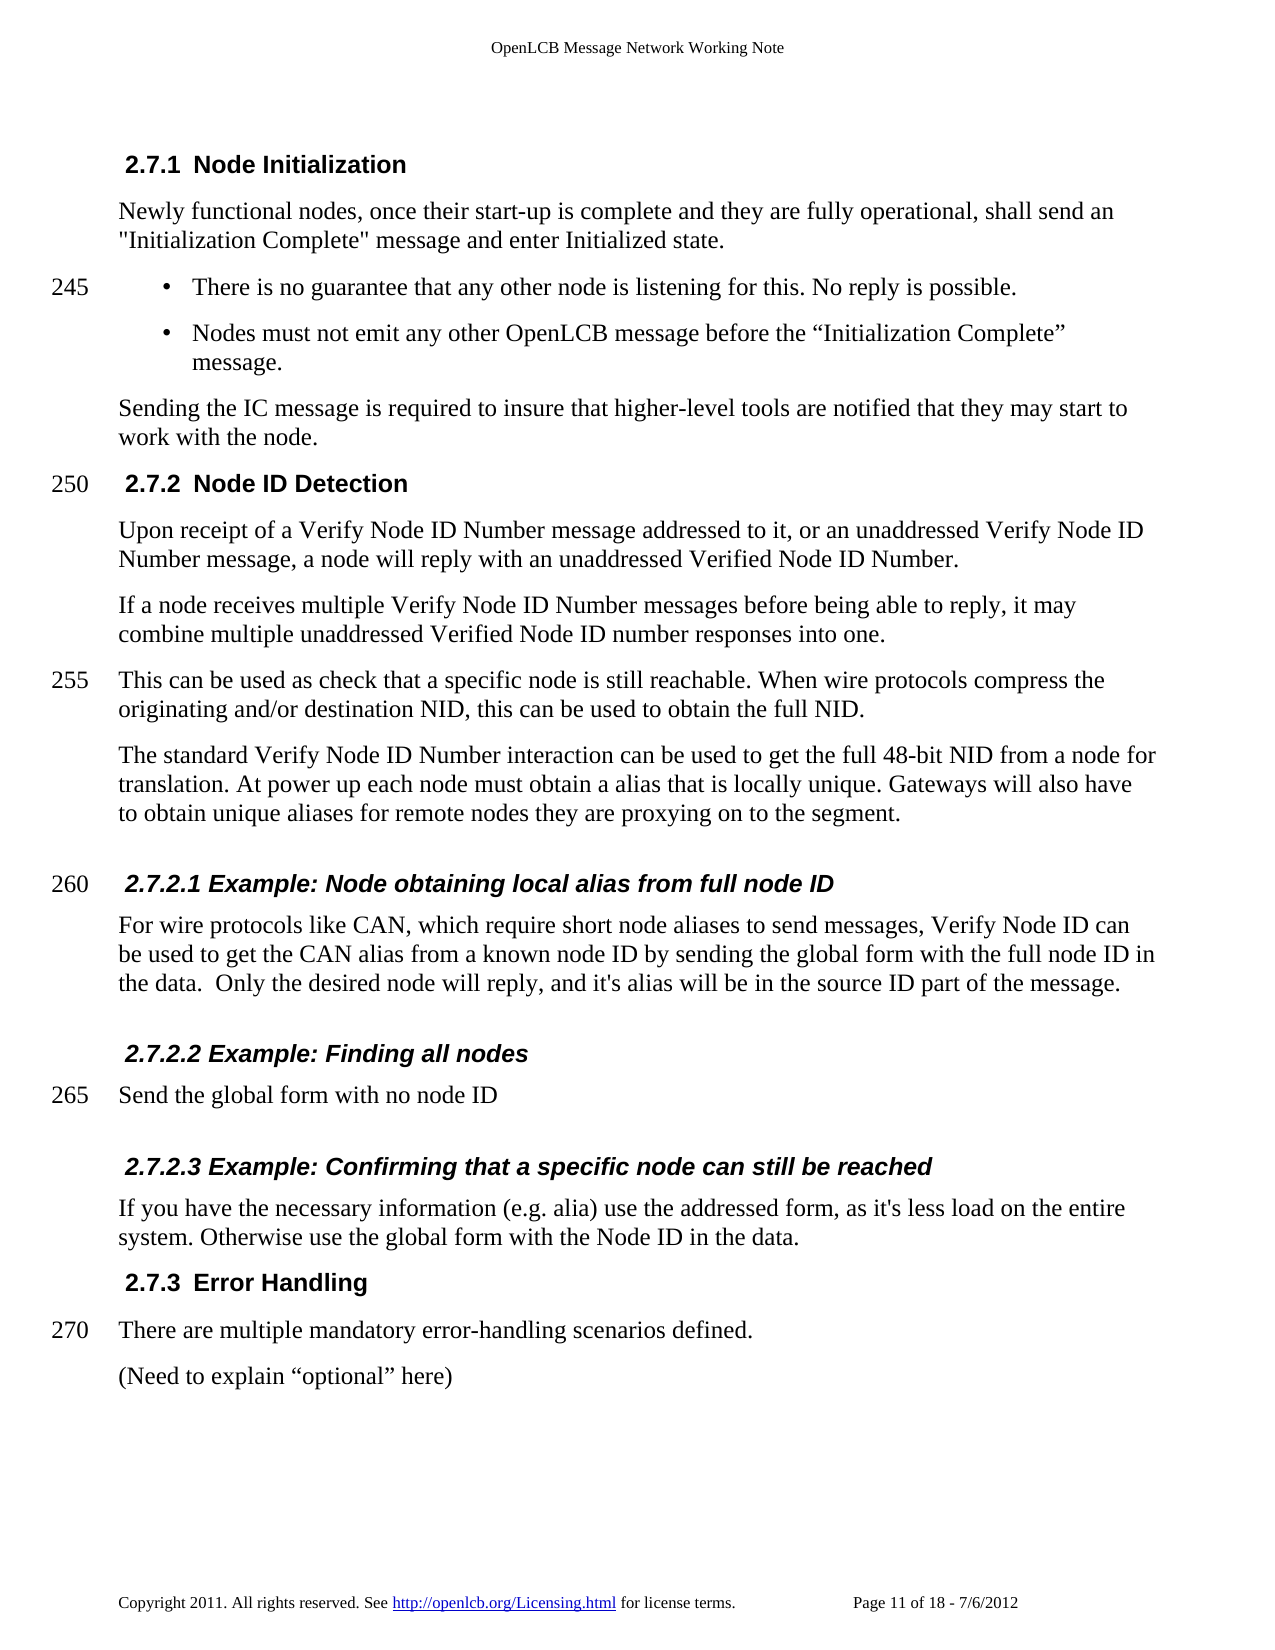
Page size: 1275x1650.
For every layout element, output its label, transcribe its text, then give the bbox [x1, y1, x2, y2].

list Nodes must not emit any other OpenLCB message before the “Initialization Complete” message. [162, 318, 1157, 376]
text The standard Verify Node ID Number interaction can be used to get the full 48-bit NID from a node for translation. At power up each node must obtain a alias that is locally unique. Gateways will also have to obtain unique aliases for remote nodes they are proxying on to the segment. [118, 741, 1157, 827]
text Upon receipt of a Verify Node ID Number message addressed to it, or an unaddressed Verify Node ID Number message, a node will reply with an unaddressed Verified Node ID Number. [118, 515, 1157, 572]
subtitle Example: Confirming that a specific node can still be reached [118, 1152, 1157, 1181]
text This can be used as check that a specific node is still reachable. When wire protocols compress the originating and/or destination NID, this can be used to obtain the full NID. [118, 665, 1157, 723]
subtitle Error Handling [118, 1268, 1157, 1297]
subtitle Node ID Detection [118, 468, 1157, 497]
subtitle Example: Node obtaining local alias from full node ID [118, 869, 1157, 898]
text If you have the necessary information (e.g. alia) use the addressed form, as it's less load on the entire system. Otherwise use the global form with the Node ID in the data. [118, 1193, 1157, 1251]
text Send the global form with no node ID [118, 1081, 1157, 1109]
subtitle Node Initialization [118, 150, 1157, 179]
list There is no guarantee that any other node is listening for this. No reply is possible. [162, 272, 1157, 300]
text There are multiple mandatory error-handling scenarios defined. [118, 1315, 1157, 1343]
text Newly functional nodes, once their start-up is complete and they are fully operational, shall send an "Initialization Complete" message and enter Initialized state. [118, 196, 1157, 254]
subtitle Example: Finding all nodes [118, 1039, 1157, 1068]
text If a node receives multiple Verify Node ID Number messages before being able to reply, it may combine multiple unaddressed Verified Node ID number responses into one. [118, 590, 1157, 648]
text For wire protocols like CAN, which require short node aliases to send messages, Verify Node ID can be used to get the CAN alias from a known node ID by sending the global form with the full node ID in the data. Only the desired node will reply, and it's alias will be in the source ID part of the message. [118, 911, 1157, 997]
text (Need to explain “optional” here) [118, 1361, 1157, 1390]
text Sending the IC message is required to insure that higher-level tools are notified that they may start to work with the node. [118, 393, 1157, 451]
